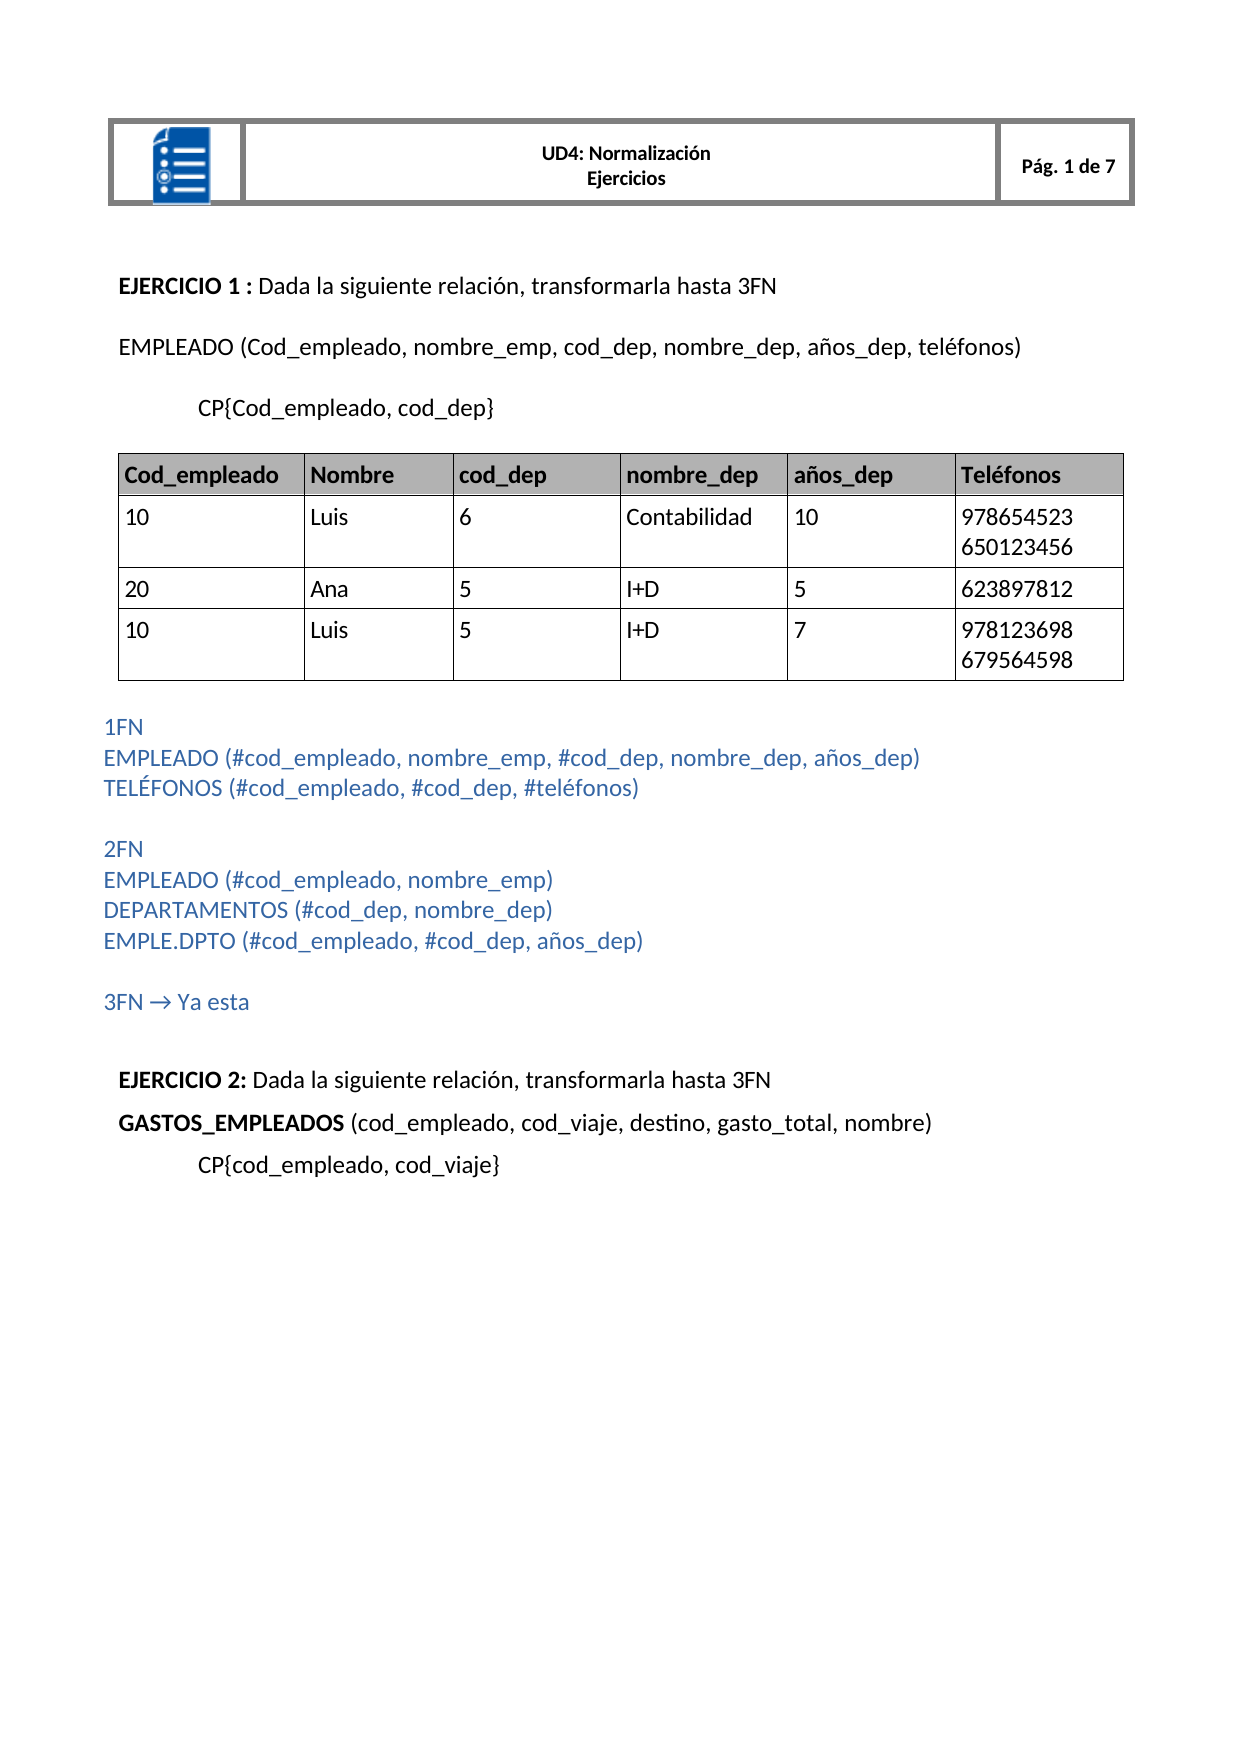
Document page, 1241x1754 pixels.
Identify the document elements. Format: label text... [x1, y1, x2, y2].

table_header años_dep [788, 454, 955, 494]
table_cell I+D [621, 609, 787, 680]
table_cell 20 [119, 568, 304, 608]
table_cell 978654523 650123456 [956, 496, 1123, 567]
table_cell 7 [788, 609, 955, 680]
table_cell Luis [305, 609, 453, 680]
table_cell 5 [454, 568, 620, 608]
text EMPLE.DPTO (#cod_empleado, #cod_dep, años_dep) [103, 925, 1166, 955]
text EMPLEADO (#cod_empleado, nombre_emp) [103, 864, 1166, 894]
text GASTOS_EMPLEADOS (cod_empleado, cod_viaje, destino, gasto_total, nombre) CP{cod_empleado, cod_viaje} [118, 1107, 1114, 1180]
table_cell Ana [305, 568, 453, 608]
table_cell Luis [305, 496, 453, 567]
table_cell 10 [119, 609, 304, 680]
table_header cod_dep [454, 454, 620, 494]
table_cell Contabilidad [621, 496, 787, 567]
text TELÉFONOS (#cod_empleado, #cod_dep, #teléfonos) [103, 772, 1166, 803]
table_cell 5 [788, 568, 955, 608]
table_header Nombre [305, 454, 453, 494]
table_cell I+D [621, 568, 787, 608]
text 2FN [103, 833, 1166, 864]
text 3FN → Ya esta [103, 986, 1166, 1016]
table_cell 623897812 [956, 568, 1123, 608]
table_cell 5 [454, 609, 620, 680]
text EJERCICIO 2: Dada la siguiente relación, transformarla hasta 3FN [118, 1064, 1166, 1095]
text 1FN [103, 711, 1166, 742]
table_cell 10 [119, 496, 304, 567]
picture [152, 127, 211, 205]
text EMPLEADO (Cod_empleado, nombre_emp, cod_dep, nombre_dep, años_dep, teléfonos) CP{Cod_empleado, cod_dep} [118, 331, 1166, 423]
table_cell 6 [454, 496, 620, 567]
table_cell 10 [788, 496, 955, 567]
table_header Teléfonos [956, 454, 1123, 494]
text EMPLEADO (#cod_empleado, nombre_emp, #cod_dep, nombre_dep, años_dep) [103, 742, 1166, 772]
text DEPARTAMENTOS (#cod_dep, nombre_dep) [103, 894, 1166, 925]
table_header nombre_dep [621, 454, 787, 494]
text EJERCICIO 1 : Dada la siguiente relación, transformarla hasta 3FN [118, 270, 1166, 301]
table_header Cod_empleado [119, 454, 304, 494]
table_cell 978123698 679564598 [956, 609, 1123, 680]
